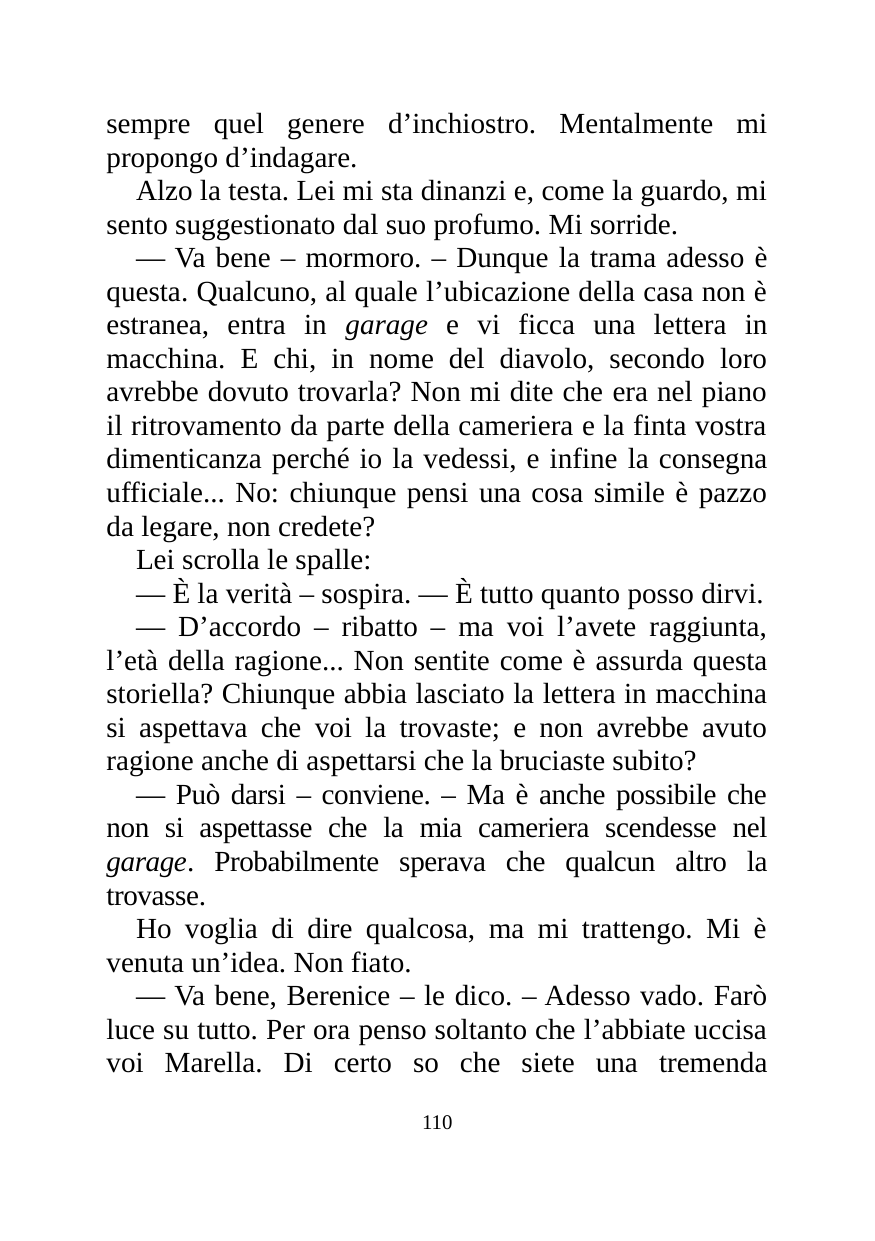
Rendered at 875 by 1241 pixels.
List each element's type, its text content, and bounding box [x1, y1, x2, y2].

text — Va bene, Berenice – le dico. – Adesso vado. Farò luce su tutto. Per ora penso soltanto che l’abbiate uccisa voi Marella. Di certo so che siete una tremenda [106, 978, 768, 1079]
text Ho voglia di dire qualcosa, ma mi trattengo. Mi è venuta un’idea. Non fiato. [106, 911, 768, 978]
text Lei scrolla le spalle: [106, 542, 768, 576]
text — D’accordo – ribatto – ma voi l’avete raggiunta, l’età della ragione... Non sentite come è assurda questa storiella? Chiunque abbia lasciato la lettera in macchina si aspettava che voi la trovaste; e non avrebbe avuto ragione anche di aspettarsi che la bruciaste subito? [106, 609, 768, 777]
text sempre quel genere d’inchiostro. Mentalmente mi propongo d’indagare. [106, 106, 768, 173]
text — Va bene – mormoro. – Dunque la trama adesso è questa. Qualcuno, al quale l’ubicazione della casa non è estranea, entra in garage e vi ficca una lettera in macchina. E chi, in nome del diavolo, secondo loro avrebbe dovuto trovarla? Non mi dite che era nel piano il ritrovamento da parte della cameriera e la finta vostra dimenticanza perché io la vedessi, e infine la consegna ufficiale... No: chiunque pensi una cosa simile è pazzo da legare, non credete? [106, 240, 768, 542]
text — È la verità – sospira. — È tutto quanto posso dirvi. [106, 576, 768, 609]
text — Può darsi – conviene. – Ma è anche possibile che non si aspettasse che la mia cameriera scendesse nel garage. Probabilmente sperava che qualcun altro la trovasse. [106, 777, 768, 911]
text Alzo la testa. Lei mi sta dinanzi e, come la guardo, mi sento suggestionato dal suo profumo. Mi sorride. [106, 173, 768, 240]
